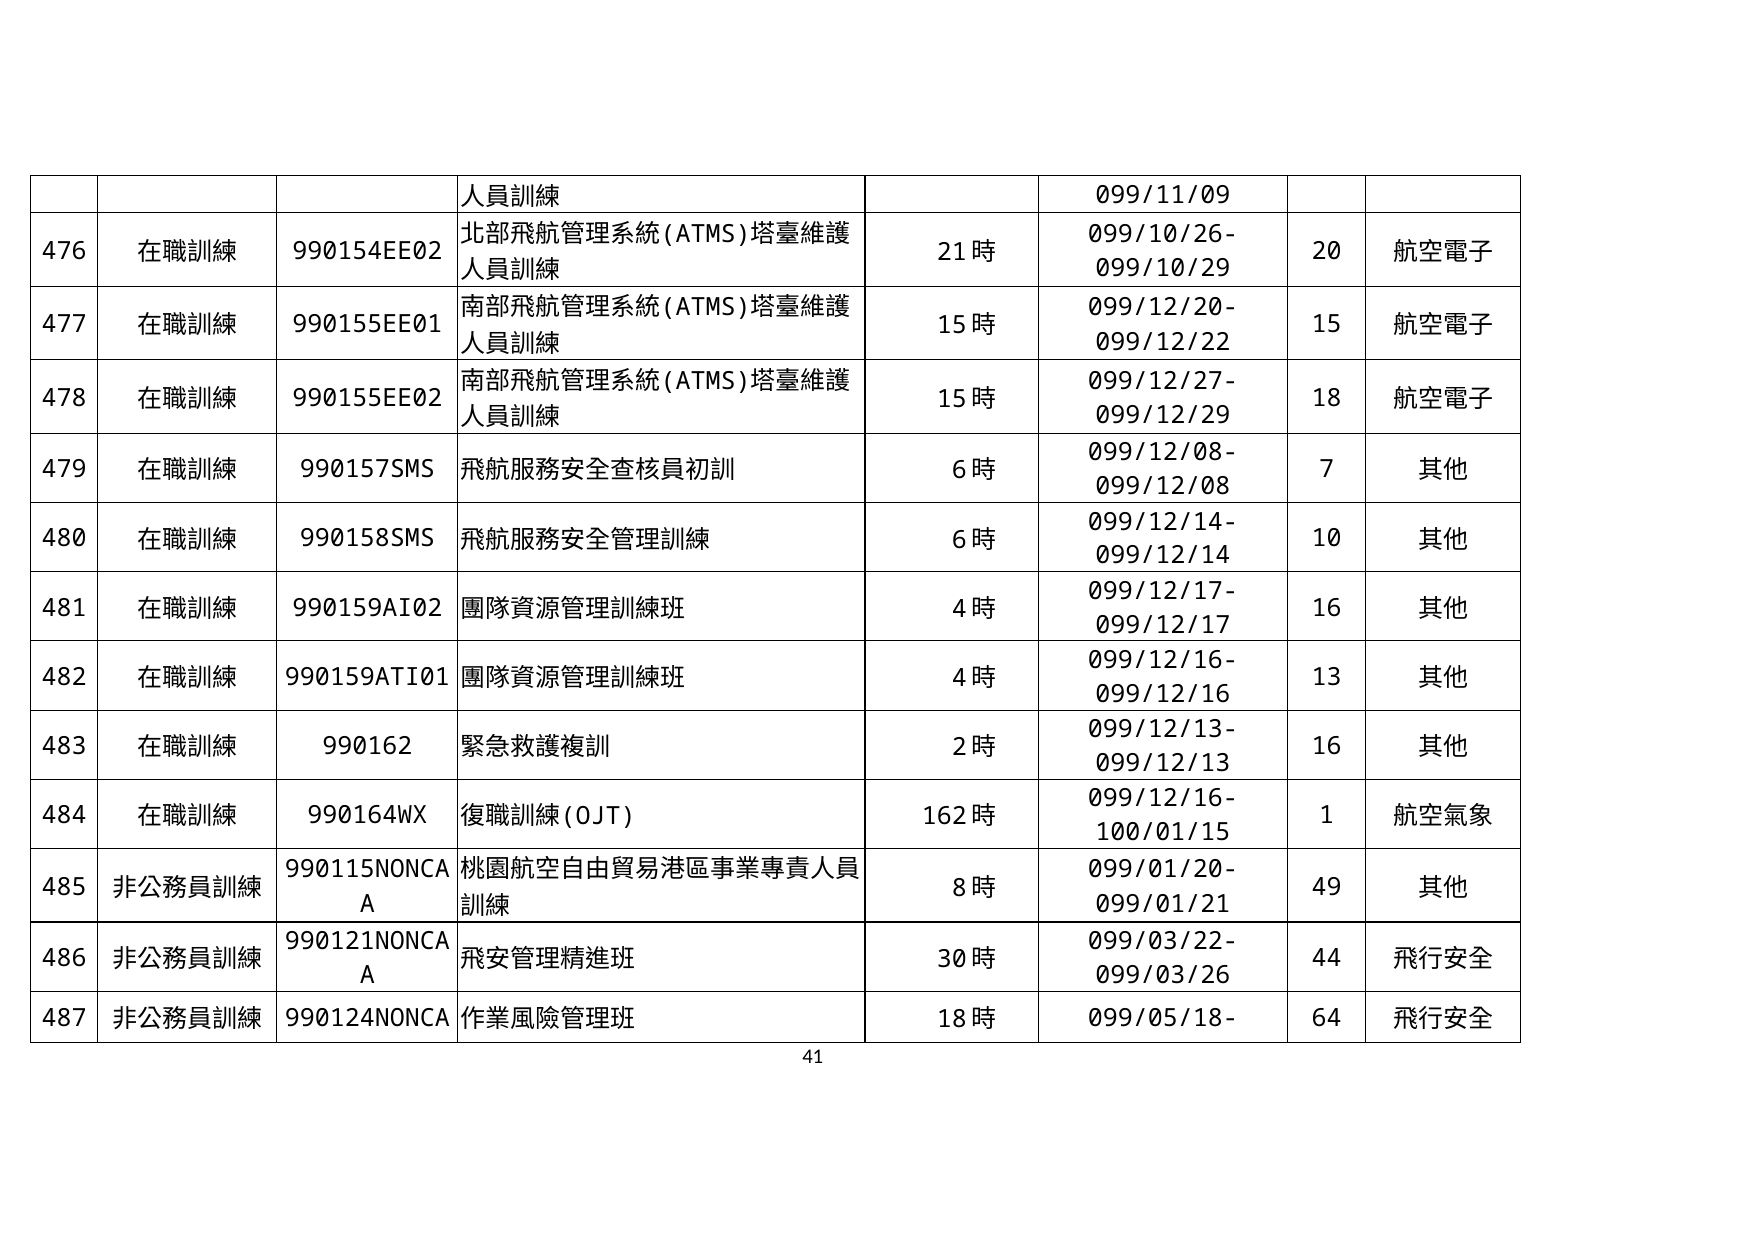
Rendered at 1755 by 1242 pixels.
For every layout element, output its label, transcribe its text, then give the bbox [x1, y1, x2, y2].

table_cell 990121NONCAA [277, 923, 457, 991]
table_cell 486 [31, 923, 97, 991]
table_cell 4時 [866, 572, 1038, 640]
table_cell 13 [1288, 641, 1365, 709]
table_cell 099/12/08-099/12/08 [1039, 434, 1287, 502]
table_cell 北部飛航管理系統(ATMS)塔臺維護人員訓練 [458, 213, 864, 286]
table_cell 18時 [866, 992, 1038, 1042]
table_cell 479 [31, 434, 97, 502]
table_cell 485 [31, 849, 97, 921]
table_cell 478 [31, 360, 97, 433]
table_cell 099/12/13-099/12/13 [1039, 711, 1287, 779]
table_cell 099/12/27-099/12/29 [1039, 360, 1287, 433]
table_cell 飛航服務安全查核員初訓 [458, 434, 864, 502]
table_cell 在職訓練 [98, 780, 276, 848]
table_cell [866, 176, 1038, 212]
table_cell 15 [1288, 287, 1365, 359]
table_cell 在職訓練 [98, 641, 276, 709]
table_cell 21時 [866, 213, 1038, 286]
table_cell 49 [1288, 849, 1365, 921]
table_cell 099/12/16-099/12/16 [1039, 641, 1287, 709]
table_cell 在職訓練 [98, 360, 276, 433]
table_cell 8時 [866, 849, 1038, 921]
table_cell 6時 [866, 434, 1038, 502]
table_cell 64 [1288, 992, 1365, 1042]
table_cell 990162 [277, 711, 457, 779]
table_cell 桃園航空自由貿易港區事業專責人員訓練 [458, 849, 864, 921]
table_cell 其他 [1366, 641, 1520, 709]
table_cell 483 [31, 711, 97, 779]
table_cell 航空電子 [1366, 360, 1520, 433]
table_cell 其他 [1366, 503, 1520, 571]
table_cell 990158SMS [277, 503, 457, 571]
table_cell 2時 [866, 711, 1038, 779]
table_cell 飛行安全 [1366, 923, 1520, 991]
table_cell 476 [31, 213, 97, 286]
table_cell 在職訓練 [98, 287, 276, 359]
table_cell 480 [31, 503, 97, 571]
table_cell 7 [1288, 434, 1365, 502]
table_cell 16 [1288, 711, 1365, 779]
table_cell 6時 [866, 503, 1038, 571]
table_cell 其他 [1366, 434, 1520, 502]
table_cell 16 [1288, 572, 1365, 640]
table_cell 10 [1288, 503, 1365, 571]
table_cell 南部飛航管理系統(ATMS)塔臺維護人員訓練 [458, 360, 864, 433]
table_cell 在職訓練 [98, 434, 276, 502]
table_cell 990159AI02 [277, 572, 457, 640]
table_cell 飛安管理精進班 [458, 923, 864, 991]
table_cell 其他 [1366, 572, 1520, 640]
table_cell 15時 [866, 360, 1038, 433]
table_cell 飛航服務安全管理訓練 [458, 503, 864, 571]
table_cell 990164WX [277, 780, 457, 848]
table_cell 15時 [866, 287, 1038, 359]
table_cell 作業風險管理班 [458, 992, 864, 1042]
table_cell 099/12/16-100/01/15 [1039, 780, 1287, 848]
table_cell 990155EE02 [277, 360, 457, 433]
table_cell 團隊資源管理訓練班 [458, 641, 864, 709]
table_cell 481 [31, 572, 97, 640]
table_cell 099/12/20-099/12/22 [1039, 287, 1287, 359]
table_cell 其他 [1366, 849, 1520, 921]
table_cell 1 [1288, 780, 1365, 848]
table_cell 990115NONCAA [277, 849, 457, 921]
table_cell 非公務員訓練 [98, 992, 276, 1042]
table_cell 非公務員訓練 [98, 849, 276, 921]
table_cell 緊急救護複訓 [458, 711, 864, 779]
table_cell 在職訓練 [98, 213, 276, 286]
table_cell 990157SMS [277, 434, 457, 502]
table_cell 南部飛航管理系統(ATMS)塔臺維護人員訓練 [458, 287, 864, 359]
table_cell 航空氣象 [1366, 780, 1520, 848]
table_cell 18 [1288, 360, 1365, 433]
table_cell 990154EE02 [277, 213, 457, 286]
table_cell 飛行安全 [1366, 992, 1520, 1042]
table_cell 099/03/22-099/03/26 [1039, 923, 1287, 991]
table_cell [31, 176, 97, 212]
table_cell 在職訓練 [98, 572, 276, 640]
table_cell 099/05/18- [1039, 992, 1287, 1042]
table_cell [1366, 176, 1520, 212]
table_cell [277, 176, 457, 212]
table_cell 其他 [1366, 711, 1520, 779]
table_cell 484 [31, 780, 97, 848]
table_cell [98, 176, 276, 212]
table_cell 復職訓練(OJT) [458, 780, 864, 848]
table_cell 在職訓練 [98, 503, 276, 571]
table_cell 航空電子 [1366, 287, 1520, 359]
table_cell 990159ATI01 [277, 641, 457, 709]
table_cell 477 [31, 287, 97, 359]
table_cell 20 [1288, 213, 1365, 286]
table_cell 4時 [866, 641, 1038, 709]
table_cell [1288, 176, 1365, 212]
table_cell 487 [31, 992, 97, 1042]
table_cell 990155EE01 [277, 287, 457, 359]
table_cell 482 [31, 641, 97, 709]
table_cell 30時 [866, 923, 1038, 991]
table_cell 非公務員訓練 [98, 923, 276, 991]
table_cell 099/12/14-099/12/14 [1039, 503, 1287, 571]
table_cell 990124NONCA [277, 992, 457, 1042]
table_cell 在職訓練 [98, 711, 276, 779]
table_cell 人員訓練 [458, 176, 864, 212]
table_cell 162時 [866, 780, 1038, 848]
table_cell 099/01/20-099/01/21 [1039, 849, 1287, 921]
table_cell 團隊資源管理訓練班 [458, 572, 864, 640]
table_cell 099/12/17-099/12/17 [1039, 572, 1287, 640]
table_cell 44 [1288, 923, 1365, 991]
table_cell 099/10/26-099/10/29 [1039, 213, 1287, 286]
table_cell 099/11/09 [1039, 176, 1287, 212]
table_cell 航空電子 [1366, 213, 1520, 286]
